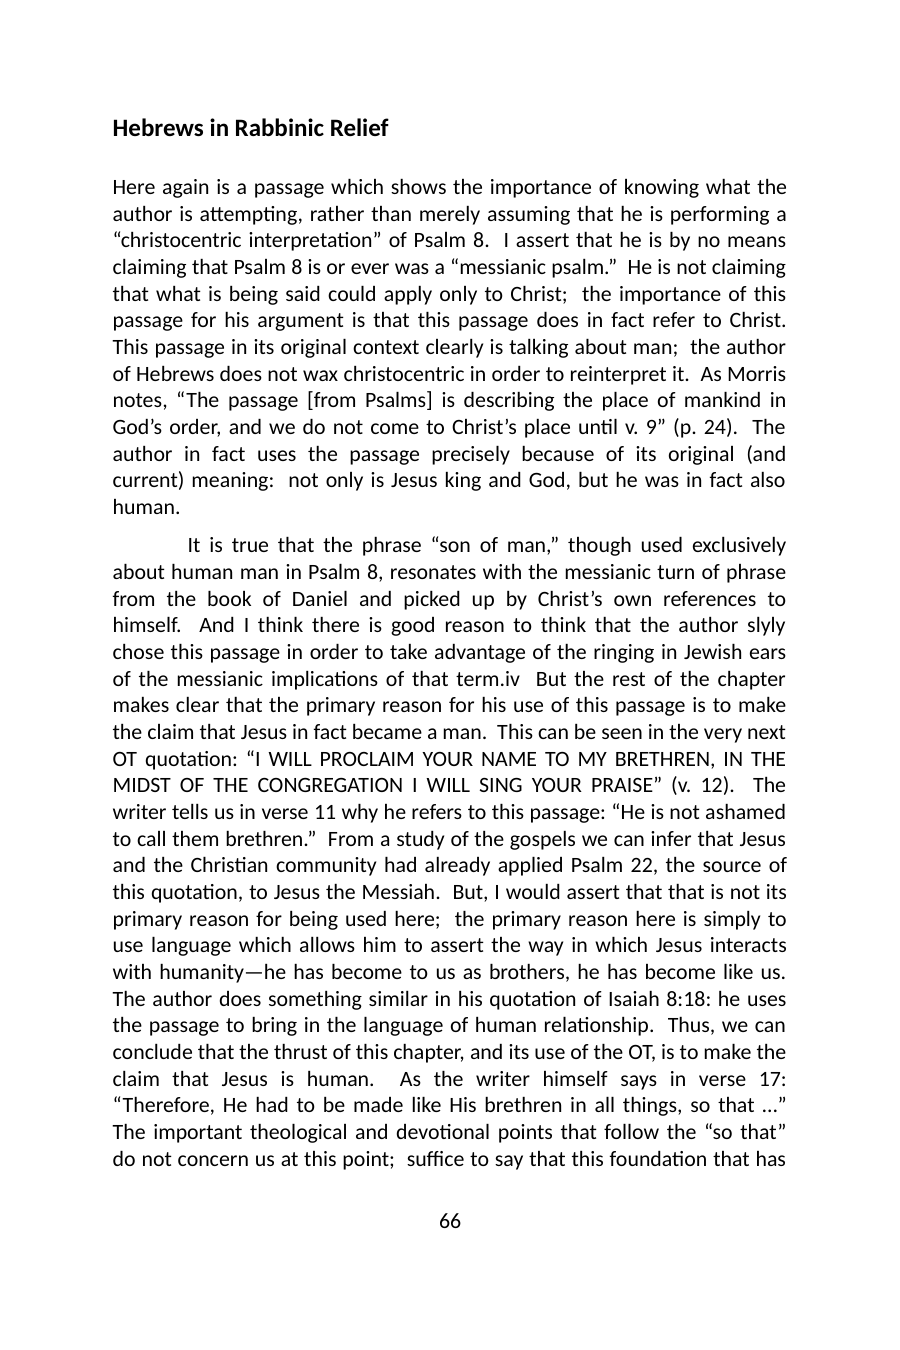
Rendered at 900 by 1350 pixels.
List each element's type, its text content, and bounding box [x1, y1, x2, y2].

text It is true that the phrase “son of man,” though used exclusively about human man in Psalm 8, resonates with the messianic turn of phrase from the book of Daniel and picked up by Christ’s own references to himself. And I think there is good reason to think that the author slyly chose this passage in order to take advantage of the ringing in Jewish ears of the messianic implications of that term.iv But the rest of the chapter makes clear that the primary reason for his use of this passage is to make the claim that Jesus in fact became a man. This can be seen in the very next OT quotation: “I WILL PROCLAIM YOUR NAME TO MY BRETHREN, IN THE MIDST OF THE CONGREGATION I WILL SING YOUR PRAISE” (v. 12). The writer tells us in verse 11 why he refers to this passage: “He is not ashamed to call them brethren.” From a study of the gospels we can infer that Jesus and the Christian community had already applied Psalm 22, the source of this quotation, to Jesus the Messiah. But, I would assert that that is not its primary reason for being used here; the primary reason here is simply to use language which allows him to assert the way in which Jesus interacts with humanity—he has become to us as brothers, he has become like us. The author does something similar in his quotation of Isaiah 8:18: he uses the passage to bring in the language of human relationship. Thus, we can conclude that the thrust of this chapter, and its use of the OT, is to make the claim that Jesus is human. As the writer himself says in verse 17: “Therefore, He had to be made like His brethren in all things, so that …” The important theological and devotional points that follow the “so that” do not concern us at this point; suffice to say that this foundation that has [112, 532, 787, 1172]
text Here again is a passage which shows the importance of knowing what the author is attempting, rather than merely assuming that he is performing a “christocentric interpretation” of Psalm 8. I assert that he is by no means claiming that Psalm 8 is or ever was a “messianic psalm.” He is not claiming that what is being said could apply only to Christ; the importance of this passage for his argument is that this passage does in fact refer to Christ. This passage in its original context clearly is talking about man; the author of Hebrews does not wax christocentric in order to reinterpret it. As Morris notes, “The passage [from Psalms] is describing the place of mankind in God’s order, and we do not come to Christ’s place until v. 9” (p. 24). The author in fact uses the passage precisely because of its original (and current) meaning: not only is Jesus king and God, but he was in fact also human. [112, 173, 787, 520]
